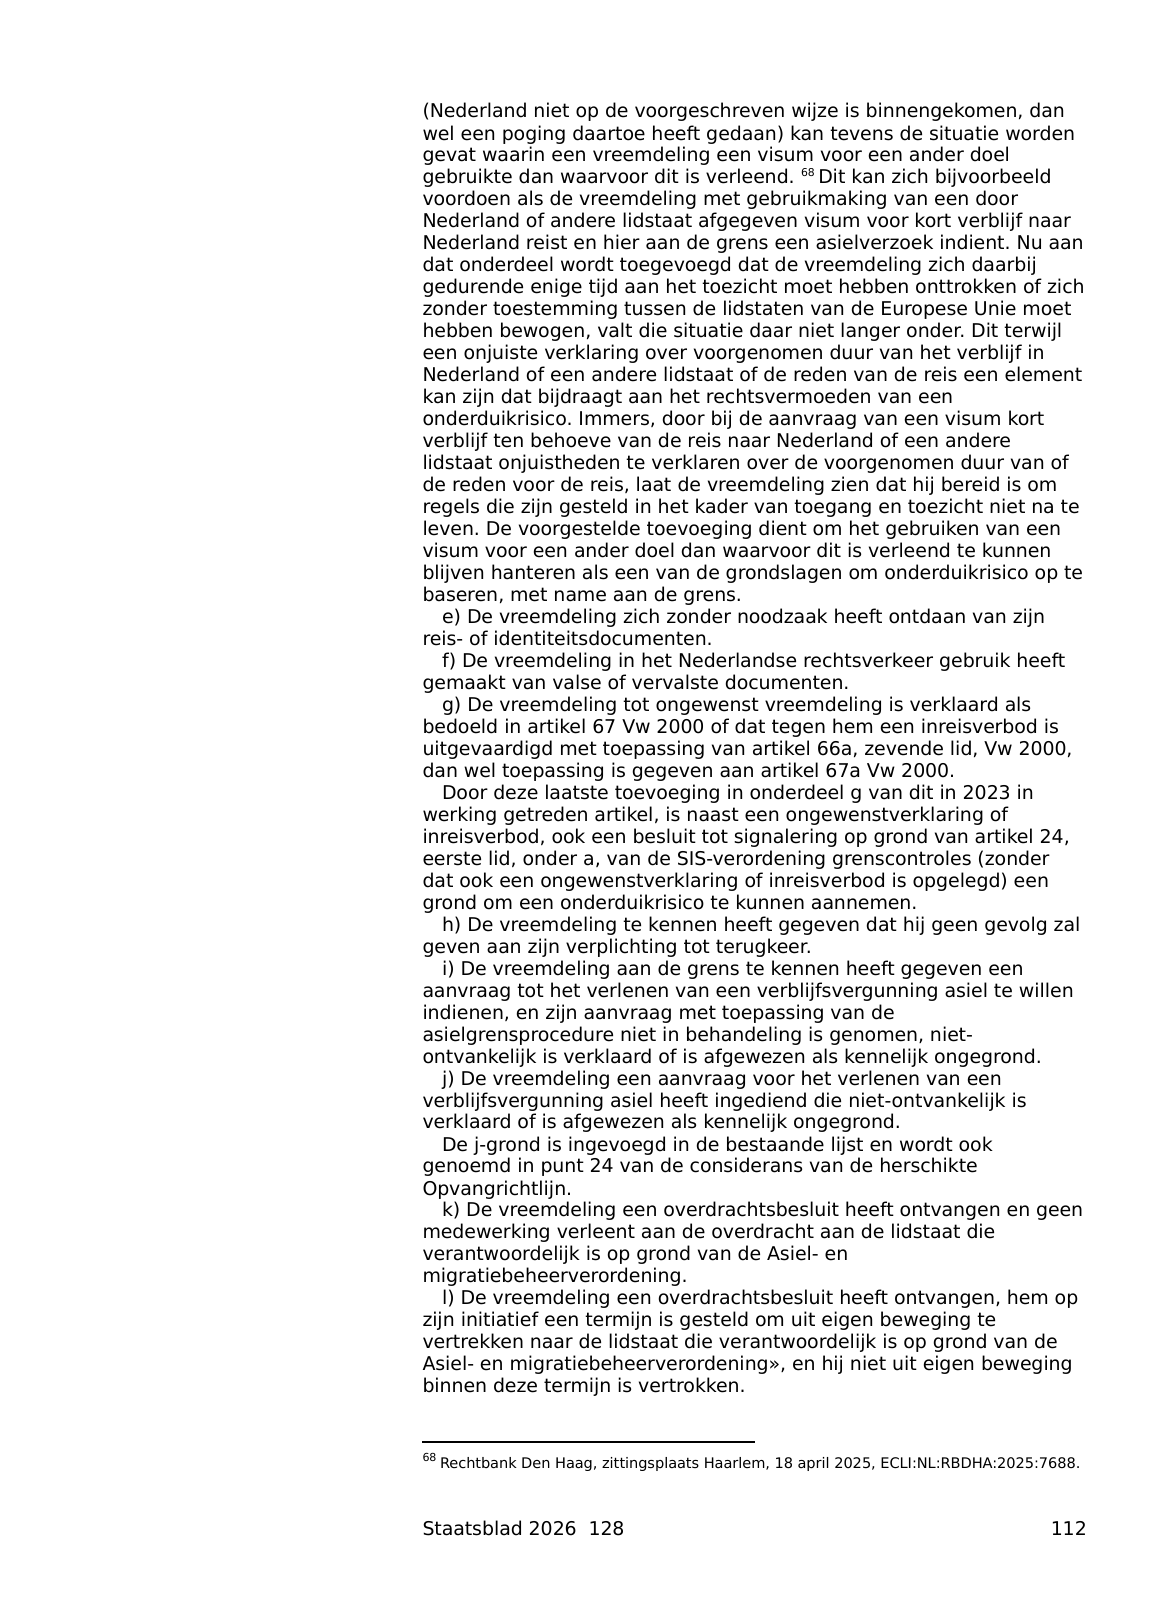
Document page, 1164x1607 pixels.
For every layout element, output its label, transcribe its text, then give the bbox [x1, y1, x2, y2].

text e) De vreemdeling zich zonder noodzaak heeft ontdaan van zijn reis- of identiteitsdocumenten. [422, 606, 1087, 650]
text i) De vreemdeling aan de grens te kennen heeft gegeven een aanvraag tot het verlenen van een verblijfsvergunning asiel te willen indienen, en zijn aanvraag met toepassing van de asielgrensprocedure niet in behandeling is genomen, niet-ontvankelijk is verklaard of is afgewezen als kennelijk ongegrond. [422, 958, 1087, 1067]
text j) De vreemdeling een aanvraag voor het verlenen van een verblijfsvergunning asiel heeft ingediend die niet-ontvankelijk is verklaard of is afgewezen als kennelijk ongegrond. [422, 1067, 1087, 1133]
text (Nederland niet op de voorgeschreven wijze is binnengekomen, dan wel een poging daartoe heeft gedaan) kan tevens de situatie worden gevat waarin een vreemdeling een visum voor een ander doel gebruikte dan waarvoor dit is verleend. Dit kan zich bijvoorbeeld voordoen als de vreemdeling met gebruikmaking van een door Nederland of andere lidstaat afgegeven visum voor kort verblijf naar Nederland reist en hier aan de grens een asielverzoek indient. Nu aan dat onderdeel wordt toegevoegd dat de vreemdeling zich daarbij gedurende enige tijd aan het toezicht moet hebben onttrokken of zich zonder toestemming tussen de lidstaten van de Europese Unie moet hebben bewogen, valt die situatie daar niet langer onder. Dit terwijl een onjuiste verklaring over voorgenomen duur van het verblijf in Nederland of een andere lidstaat of de reden van de reis een element kan zijn dat bijdraagt aan het rechtsvermoeden van een onderduikrisico. Immers, door bij de aanvraag van een visum kort verblijf ten behoeve van de reis naar Nederland of een andere lidstaat onjuistheden te verklaren over de voorgenomen duur van of de reden voor de reis, laat de vreemdeling zien dat hij bereid is om regels die zijn gesteld in het kader van toegang en toezicht niet na te leven. De voorgestelde toevoeging dient om het gebruiken van een visum voor een ander doel dan waarvoor dit is verleend te kunnen blijven hanteren als een van de grondslagen om onderduikrisico op te baseren, met name aan de grens. [422, 100, 1087, 606]
text Rechtbank Den Haag, zittingsplaats Haarlem, 18 april 2025, ECLI:NL:RBDHA:2025:7688. [422, 1451, 1087, 1473]
text Door deze laatste toevoeging in onderdeel g van dit in 2023 in werking getreden artikel, is naast een ongewenstverklaring of inreisverbod, ook een besluit tot signalering op grond van artikel 24, eerste lid, onder a, van de SIS-verordening grenscontroles (zonder dat ook een ongewenstverklaring of inreisverbod is opgelegd) een grond om een onderduikrisico te kunnen aannemen. [422, 782, 1087, 914]
text l) De vreemdeling een overdrachtsbesluit heeft ontvangen, hem op zijn initiatief een termijn is gesteld om uit eigen beweging te vertrekken naar de lidstaat die verantwoordelijk is op grond van de Asiel- en migratiebeheerverordening», en hij niet uit eigen beweging binnen deze termijn is vertrokken. [422, 1287, 1087, 1397]
text g) De vreemdeling tot ongewenst vreemdeling is verklaard als bedoeld in artikel 67 Vw 2000 of dat tegen hem een inreisverbod is uitgevaardigd met toepassing van artikel 66a, zevende lid, Vw 2000, dan wel toepassing is gegeven aan artikel 67a Vw 2000. [422, 694, 1087, 782]
text f) De vreemdeling in het Nederlandse rechtsverkeer gebruik heeft gemaakt van valse of vervalste documenten. [422, 650, 1087, 694]
text De j-grond is ingevoegd in de bestaande lijst en wordt ook genoemd in punt 24 van de considerans van de herschikte Opvangrichtlijn. [422, 1133, 1087, 1199]
text k) De vreemdeling een overdrachtsbesluit heeft ontvangen en geen medewerking verleent aan de overdracht aan de lidstaat die verantwoordelijk is op grond van de Asiel- en migratiebeheerverordening. [422, 1199, 1087, 1287]
text h) De vreemdeling te kennen heeft gegeven dat hij geen gevolg zal geven aan zijn verplichting tot terugkeer. [422, 914, 1087, 958]
